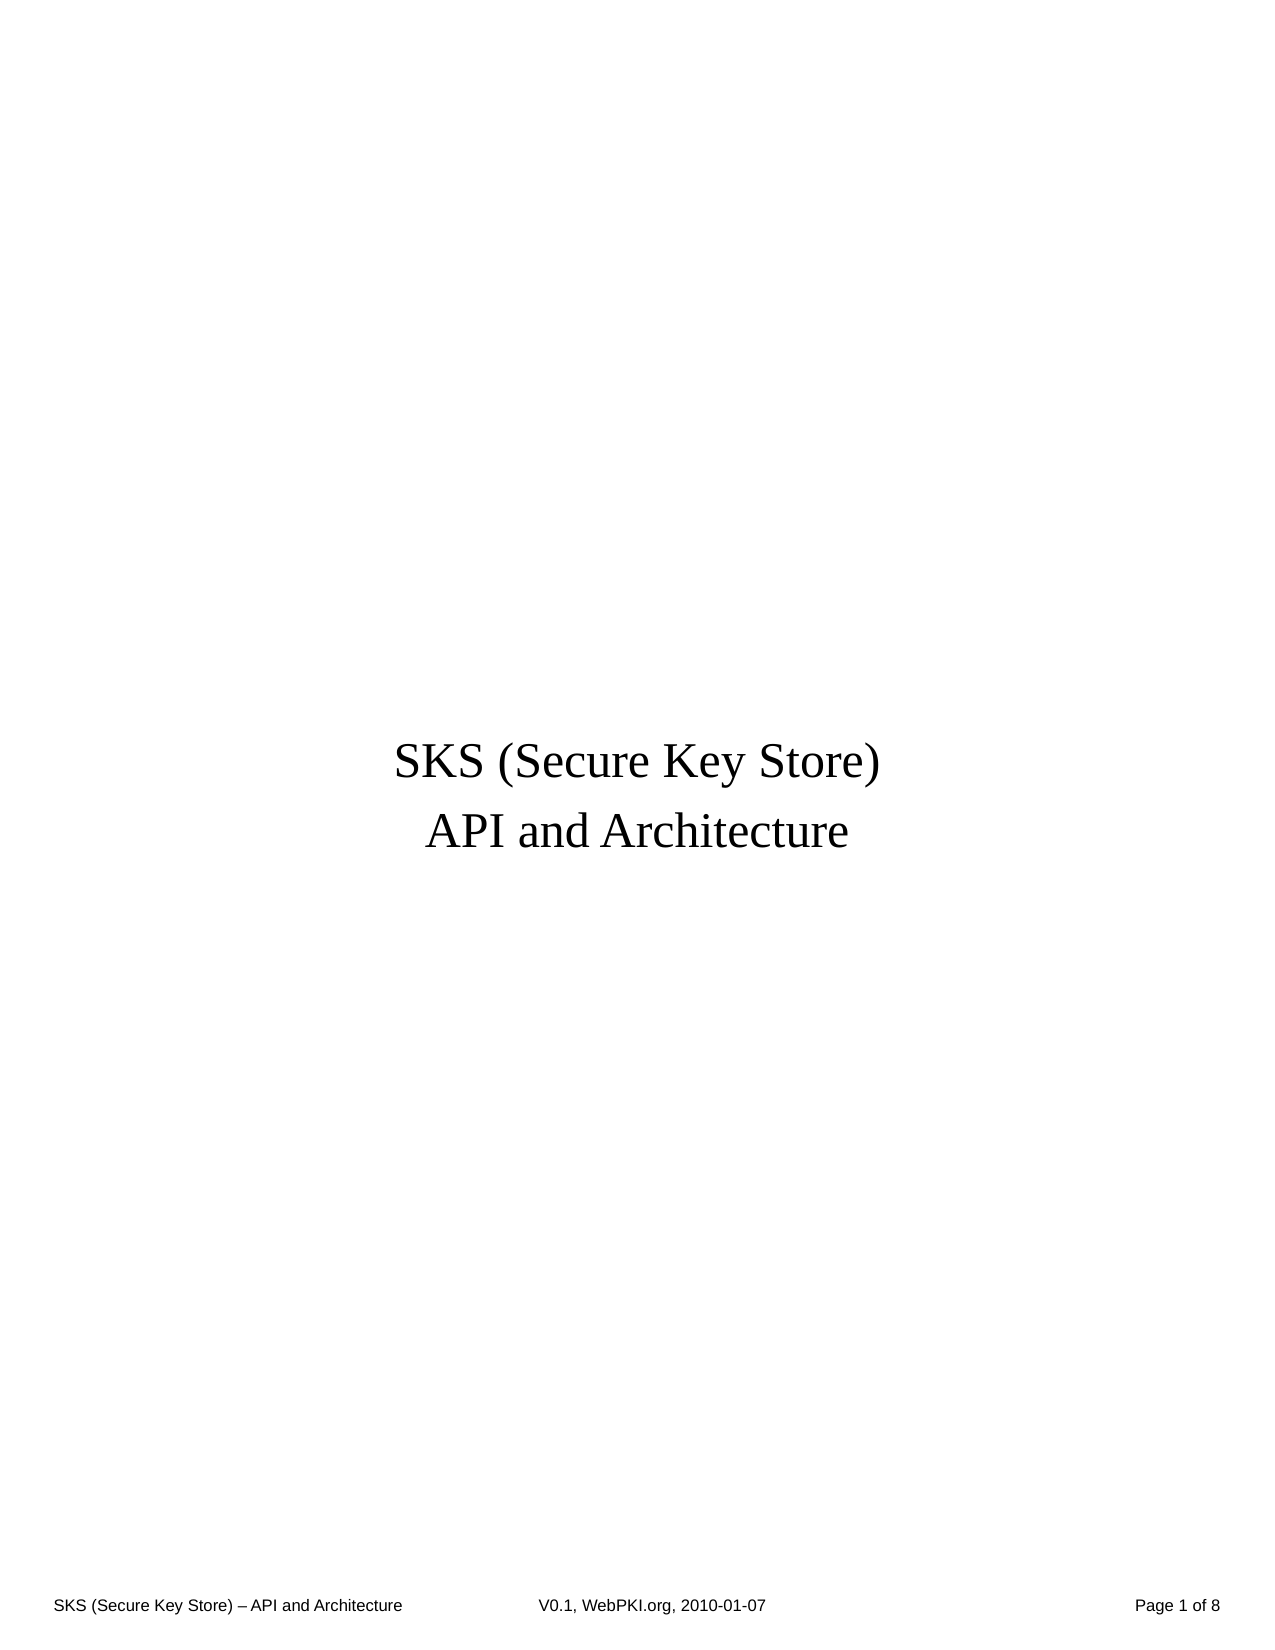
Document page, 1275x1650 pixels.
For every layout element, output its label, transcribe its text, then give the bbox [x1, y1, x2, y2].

text API and Architecture [53, 801, 1221, 859]
text SKS (Secure Key Store) [53, 731, 1221, 789]
